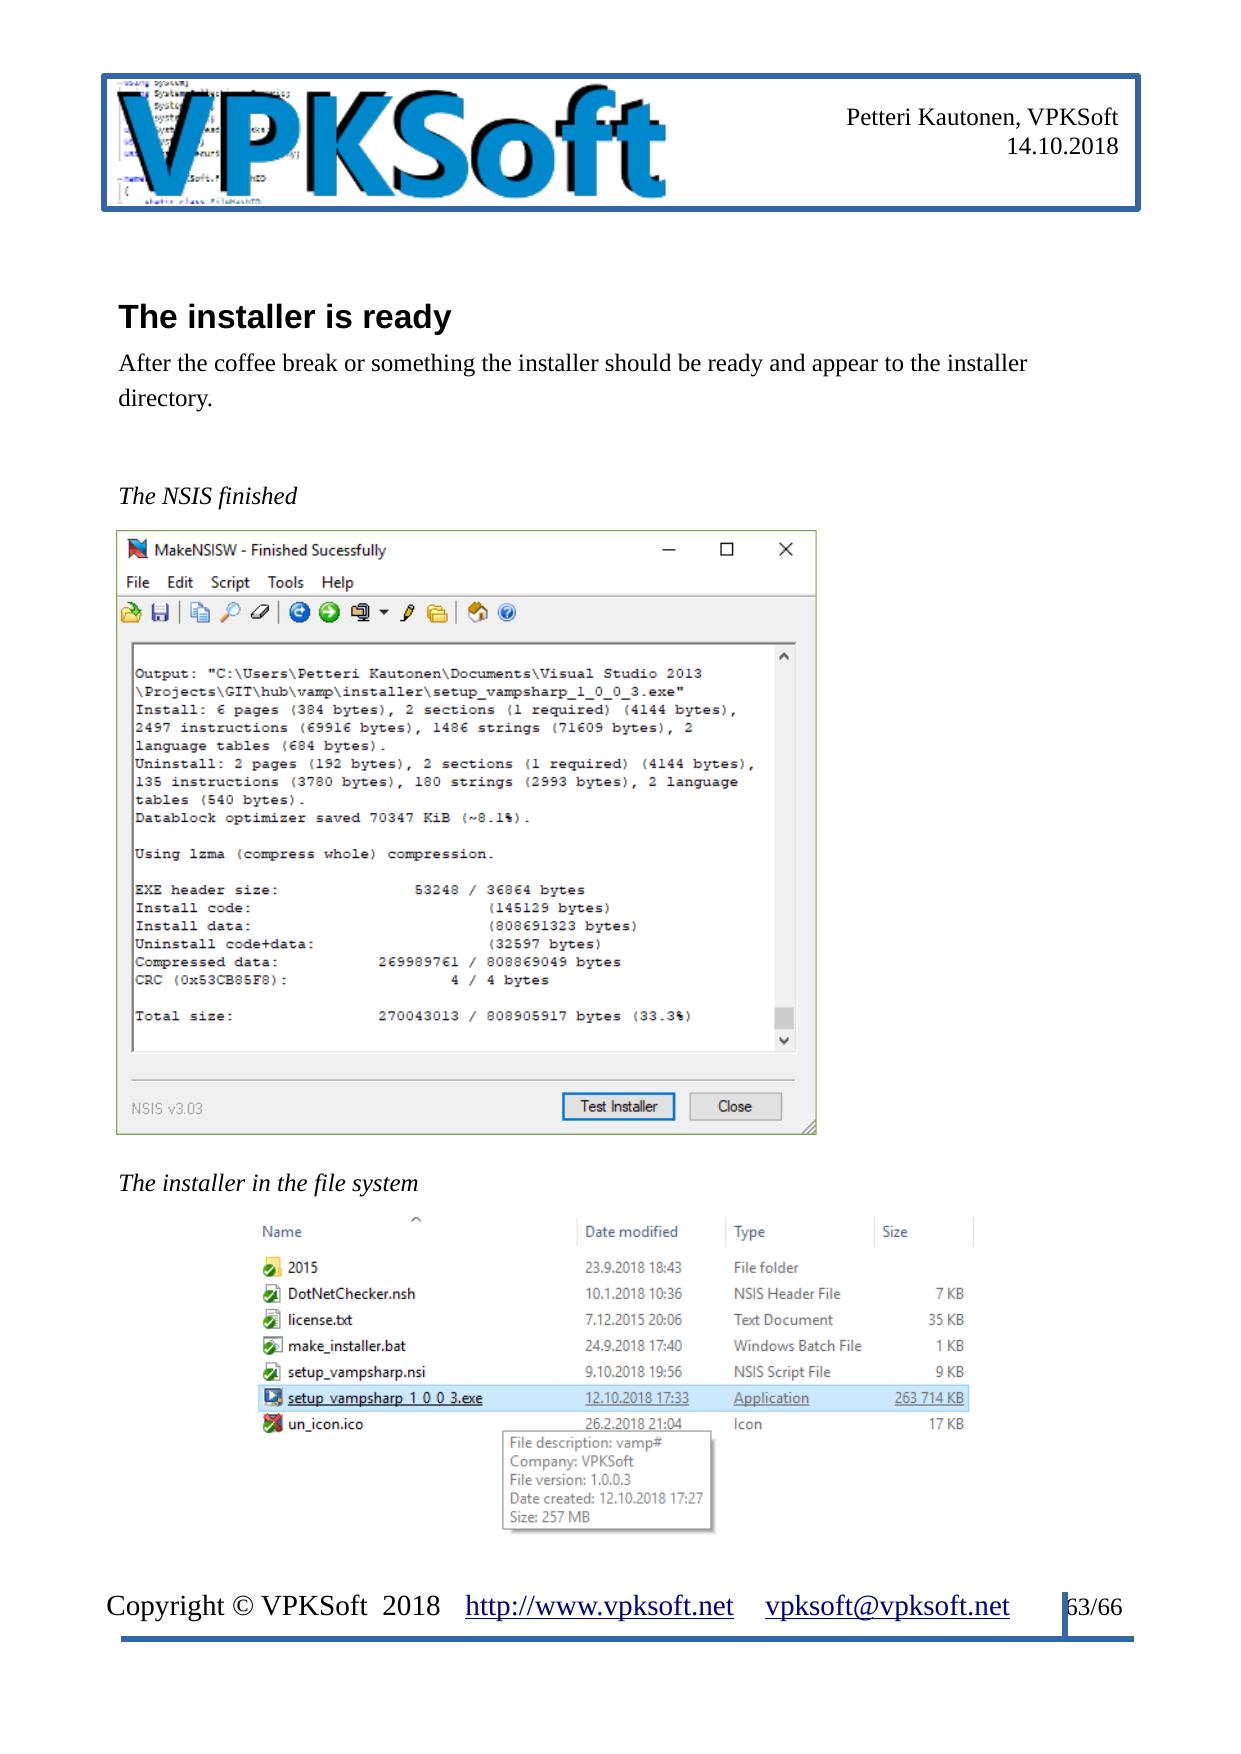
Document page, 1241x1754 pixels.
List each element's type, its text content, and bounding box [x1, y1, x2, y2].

picture [116, 81, 672, 204]
text The NSIS finished [118, 481, 1122, 510]
picture [116, 530, 817, 1135]
subtitle The installer is ready [118, 297, 1122, 336]
text After the coffee break or something the installer should be ready and appear to the installer directory. [118, 348, 1122, 412]
picture [241, 1217, 999, 1536]
text The installer in the file system [118, 1168, 1122, 1197]
